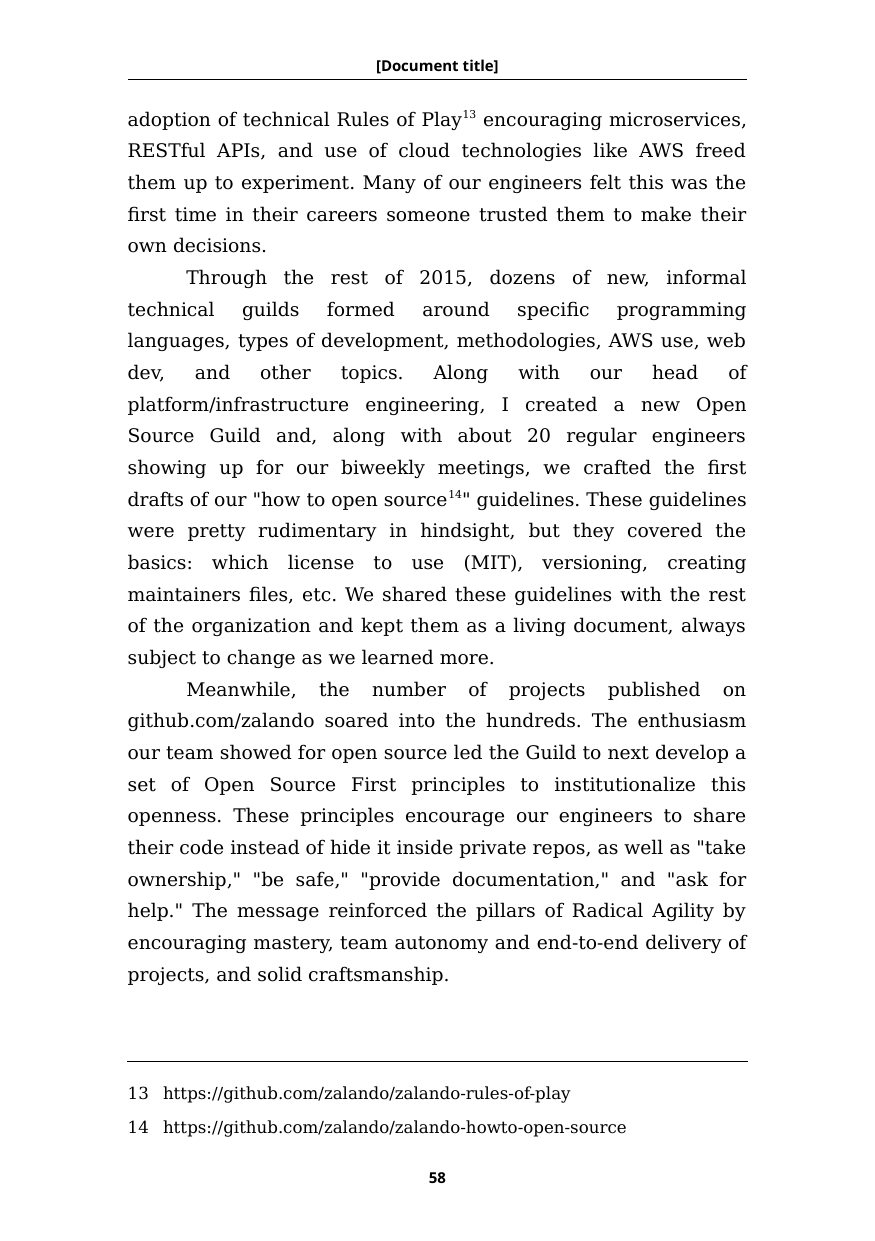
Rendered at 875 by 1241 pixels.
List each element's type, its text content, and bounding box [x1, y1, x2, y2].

text Meanwhile, the number of projects published on github.com/zalando soared into the hundreds. The enthusiasm our team showed for open source led the Guild to next develop a set of Open Source First principles to institutionalize this openness. These principles encourage our engineers to share their code instead of hide it inside private repos, as well as "take ownership," "be safe," "provide documentation," and "ask for help." The message reinforced the pillars of Radical Agility by encouraging mastery, team autonomy and end-to-end delivery of projects, and solid craftsmanship. [127, 679, 747, 986]
text adoption of technical Rules of Play encouraging microservices, RESTful APIs, and use of cloud technologies like AWS freed them up to experiment. Many of our engineers felt this was the first time in their careers someone trusted them to make their own decisions. [127, 109, 747, 257]
text Through the rest of 2015, dozens of new, informal technical guilds formed around specific programming languages, types of development, methodologies, AWS use, web dev, and other topics. Along with our head of platform/infrastructure engineering, I created a new Open Source Guild and, along with about 20 regular engineers showing up for our biweekly meetings, we crafted the first drafts of our "how to open source" guidelines. These guidelines were pretty rudimentary in hindsight, but they covered the basics: which license to use (MIT), versioning, creating maintainers files, etc. We shared these guidelines with the rest of the organization and kept them as a living document, always subject to change as we learned more. [127, 267, 747, 669]
text https://github.com/zalando/zalando-rules-of-play [127, 1084, 747, 1103]
text https://github.com/zalando/zalando-howto-open-source [127, 1118, 747, 1138]
